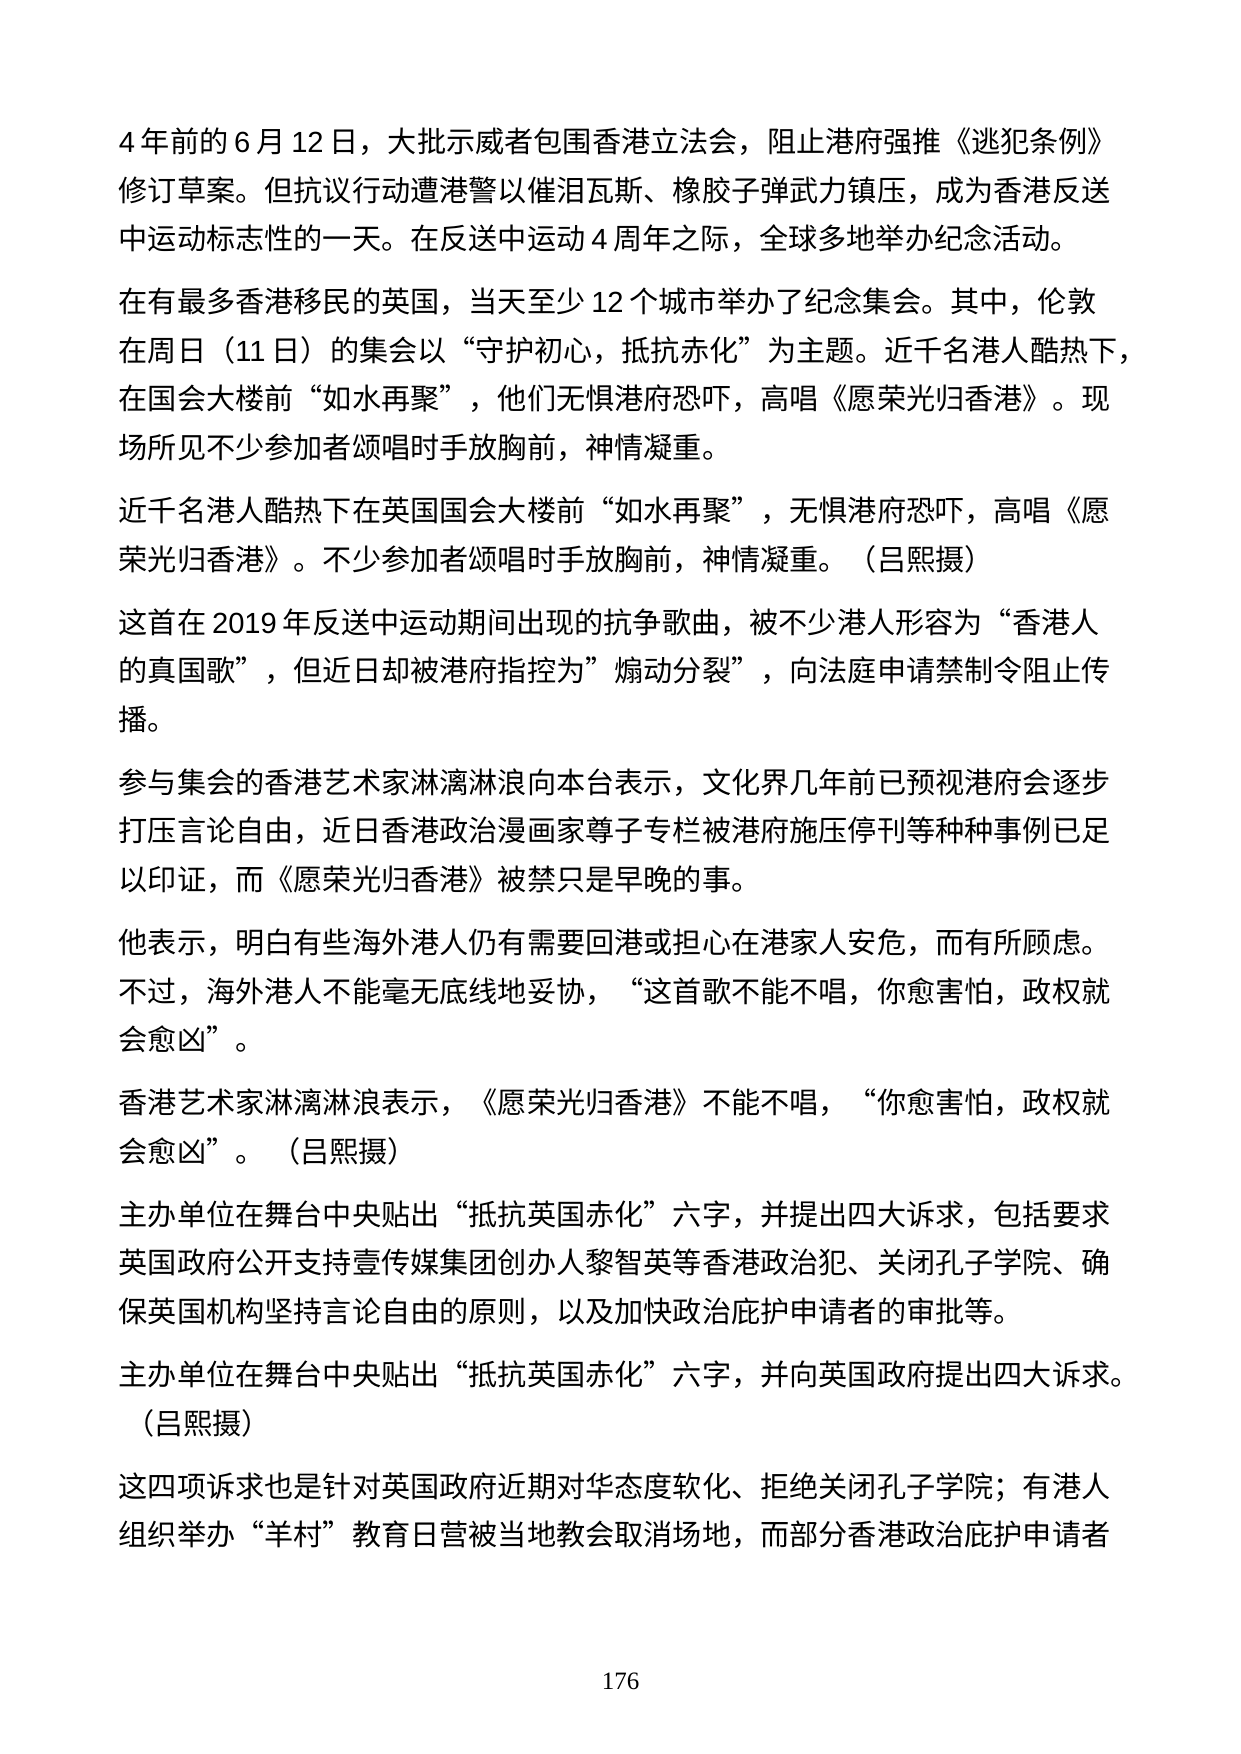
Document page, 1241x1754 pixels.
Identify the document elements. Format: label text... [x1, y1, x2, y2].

text 他表示，明白有些海外港人仍有需要回港或担心在港家人安危，而有所顾虑。不过，海外港人不能毫无底线地妥协，“这首歌不能不唱，你愈害怕，政权就会愈凶”。 [118, 919, 1122, 1059]
text 4年前的6月12日，大批示威者包围香港立法会，阻止港府强推《逃犯条例》修订草案。但抗议行动遭港警以催泪瓦斯、橡胶子弹武力镇压，成为香港反送中运动标志性的一天。在反送中运动4周年之际，全球多地举办纪念活动。 [118, 118, 1122, 258]
text 这首在2019年反送中运动期间出现的抗争歌曲，被不少港人形容为“香港人的真国歌”，但近日却被港府指控为”煽动分裂”，向法庭申请禁制令阻止传播。 [118, 599, 1122, 738]
text 这四项诉求也是针对英国政府近期对华态度软化、拒绝关闭孔子学院；有港人组织举办“羊村”教育日营被当地教会取消场地，而部分香港政治庇护申请者 [118, 1463, 1122, 1554]
text 参与集会的香港艺术家淋漓淋浪向本台表示，文化界几年前已预视港府会逐步打压言论自由，近日香港政治漫画家尊子专栏被港府施压停刊等种种事例已足以印证，而《愿荣光归香港》被禁只是早晚的事。 [118, 759, 1122, 899]
text 主办单位在舞台中央贴出“抵抗英国赤化”六字，并提出四大诉求，包括要求英国政府公开支持壹传媒集团创办人黎智英等香港政治犯、关闭孔子学院、确保英国机构坚持言论自由的原则，以及加快政治庇护申请者的审批等。 [118, 1191, 1122, 1331]
text 主办单位在舞台中央贴出“抵抗英国赤化”六字，并向英国政府提出四大诉求。 （吕熙摄） [118, 1352, 1122, 1442]
text 近千名港人酷热下在英国国会大楼前“如水再聚”，无惧港府恐吓，高唱《愿荣光归香港》。不少参加者颂唱时手放胸前，神情凝重。（吕熙摄） [118, 487, 1122, 578]
text 在有最多香港移民的英国，当天至少12个城市举办了纪念集会。其中，伦敦在周日（11日）的集会以“守护初心，抵抗赤化”为主题。近千名港人酷热下，在国会大楼前“如水再聚”，他们无惧港府恐吓，高唱《愿荣光归香港》。现场所见不少参加者颂唱时手放胸前，神情凝重。 [118, 279, 1122, 467]
text 香港艺术家淋漓淋浪表示，《愿荣光归香港》不能不唱，“你愈害怕，政权就会愈凶”。 （吕熙摄） [118, 1080, 1122, 1171]
